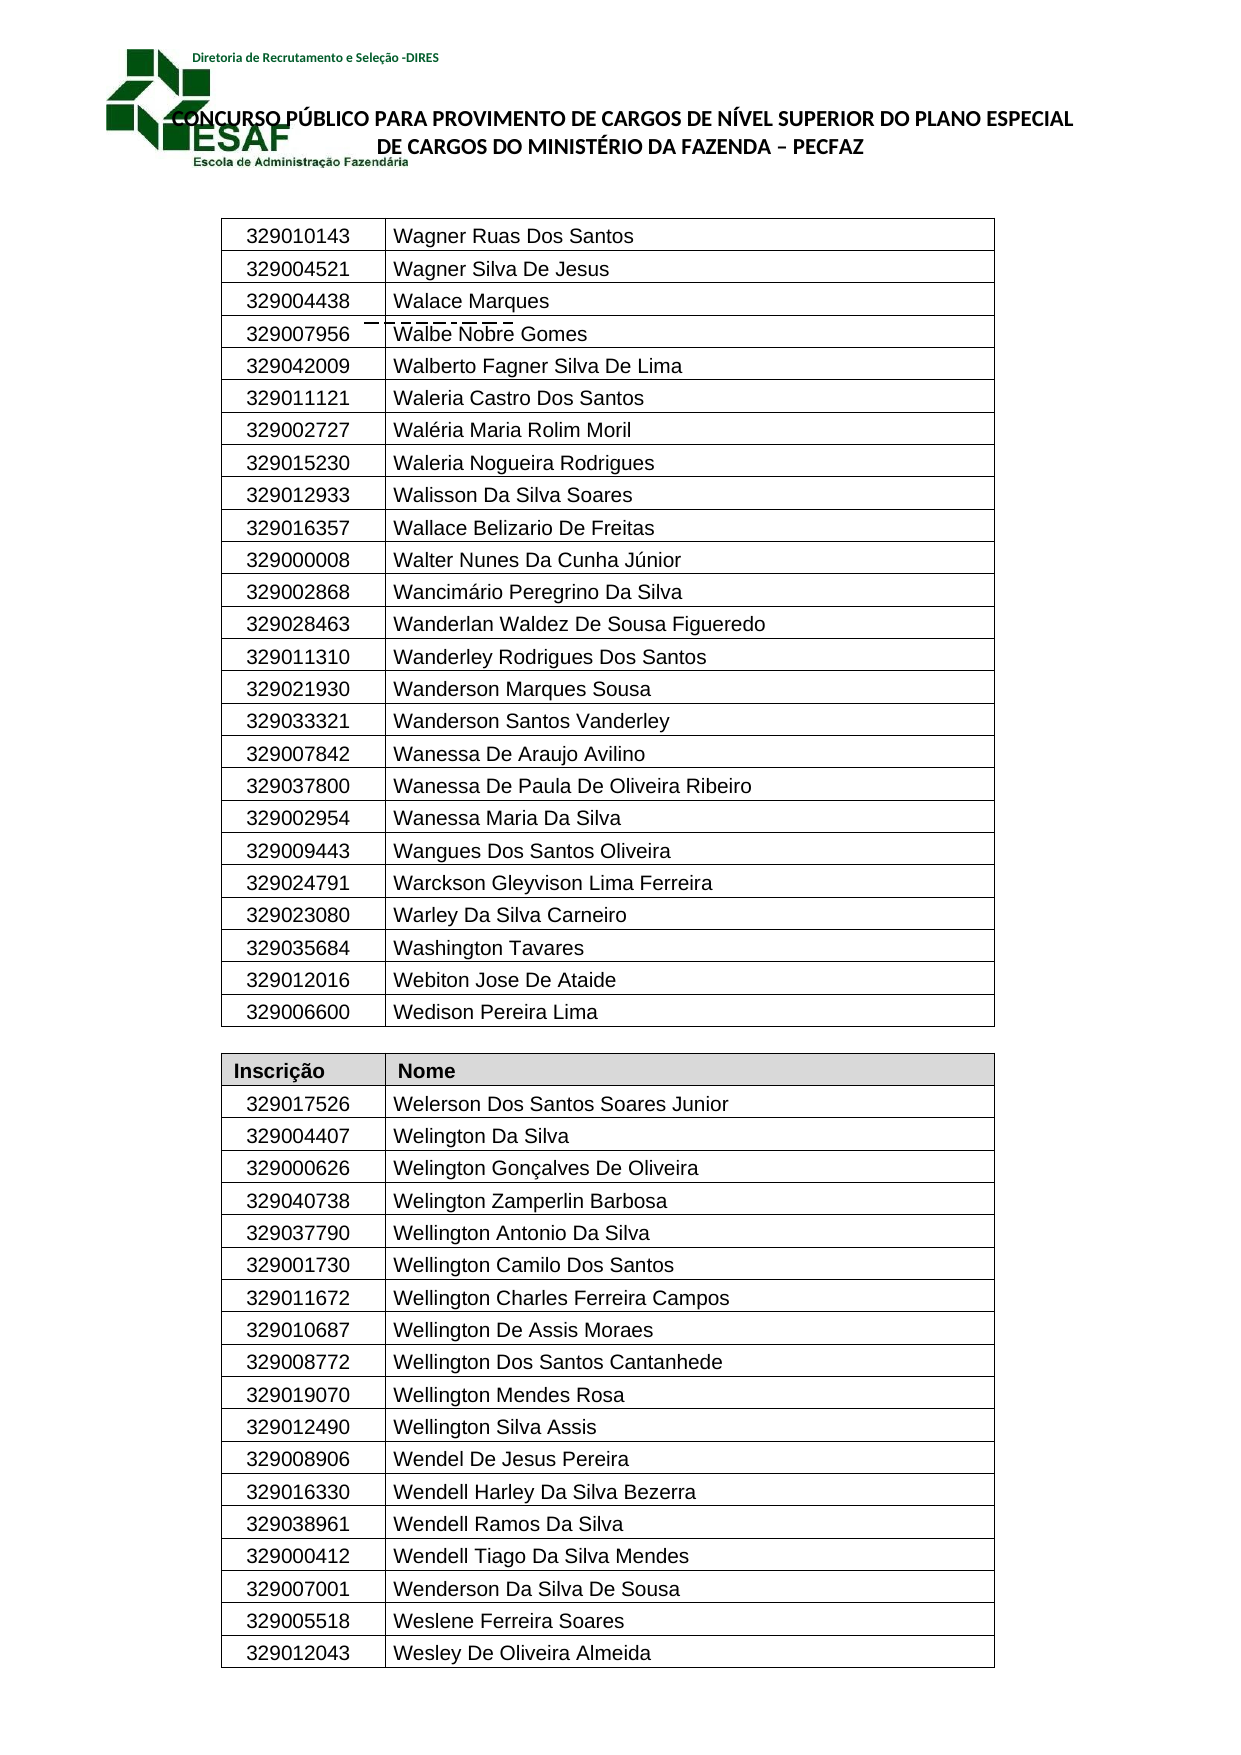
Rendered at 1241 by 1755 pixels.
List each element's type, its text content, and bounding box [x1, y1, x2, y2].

table_cell Wagner Ruas Dos Santos [386, 219, 994, 250]
table_cell 329002868 [222, 574, 385, 606]
table_cell Webiton Jose De Ataide [386, 962, 994, 993]
table_cell 329012043 [222, 1636, 385, 1667]
table_cell Wanessa De Araujo Avilino [386, 736, 994, 767]
table_cell Waleria Nogueira Rodrigues [386, 445, 994, 476]
table_cell 329009443 [222, 833, 385, 864]
table_cell 329004407 [222, 1118, 385, 1149]
table_cell Wenderson Da Silva De Sousa [386, 1571, 994, 1602]
table_cell 329001730 [222, 1248, 385, 1279]
table_cell 329015230 [222, 445, 385, 476]
table_cell 329002954 [222, 801, 385, 832]
table_header Nome [386, 1054, 994, 1085]
table_cell Walbe Nobre Gomes [386, 316, 994, 347]
table_cell 329023080 [222, 898, 385, 929]
table_cell 329007842 [222, 736, 385, 767]
table_cell 329010687 [222, 1312, 385, 1343]
table_cell Wellington Silva Assis [386, 1409, 994, 1441]
table_cell Wanessa De Paula De Oliveira Ribeiro [386, 768, 994, 799]
table_cell Wanderley Rodrigues Dos Santos [386, 639, 994, 670]
table_cell Walberto Fagner Silva De Lima [386, 348, 994, 379]
table_cell 329033321 [222, 704, 385, 735]
table_cell Warley Da Silva Carneiro [386, 898, 994, 929]
table_cell Wendell Harley Da Silva Bezerra [386, 1474, 994, 1505]
table_cell 329000626 [222, 1151, 385, 1182]
table_cell 329024791 [222, 865, 385, 897]
table_cell 329004438 [222, 283, 385, 315]
table_cell 329006600 [222, 995, 385, 1026]
table_cell Wellington Charles Ferreira Campos [386, 1280, 994, 1311]
table_cell 329028463 [222, 607, 385, 638]
table_cell Waléria Maria Rolim Moril [386, 413, 994, 444]
table_cell 329005518 [222, 1603, 385, 1634]
table_cell 329007956 [222, 316, 385, 347]
table_cell Wangues Dos Santos Oliveira [386, 833, 994, 864]
table_cell 329017526 [222, 1086, 385, 1117]
table_header Inscrição [222, 1054, 385, 1085]
table_cell 329016357 [222, 510, 385, 541]
table_cell Wedison Pereira Lima [386, 995, 994, 1026]
table_cell 329002727 [222, 413, 385, 444]
table_cell Wanderson Marques Sousa [386, 671, 994, 703]
table_cell Wendell Ramos Da Silva [386, 1506, 994, 1537]
table_cell Warckson Gleyvison Lima Ferreira [386, 865, 994, 897]
table_cell 329000008 [222, 542, 385, 573]
table_cell Wellington De Assis Moraes [386, 1312, 994, 1343]
table_cell Welerson Dos Santos Soares Junior [386, 1086, 994, 1117]
table_cell 329011310 [222, 639, 385, 670]
table_cell 329000412 [222, 1539, 385, 1570]
table_cell 329008906 [222, 1442, 385, 1473]
table_cell Wagner Silva De Jesus [386, 251, 994, 282]
table_cell Wanderson Santos Vanderley [386, 704, 994, 735]
table_cell Walter Nunes Da Cunha Júnior [386, 542, 994, 573]
table_cell 329037800 [222, 768, 385, 799]
table_cell Wendell Tiago Da Silva Mendes [386, 1539, 994, 1570]
table_cell 329035684 [222, 930, 385, 961]
table_cell Welington Gonçalves De Oliveira [386, 1151, 994, 1182]
table_cell 329012933 [222, 477, 385, 509]
table_cell 329012490 [222, 1409, 385, 1441]
table_cell 329042009 [222, 348, 385, 379]
table_cell Wallace Belizario De Freitas [386, 510, 994, 541]
table_cell 329016330 [222, 1474, 385, 1505]
table_cell 329010143 [222, 219, 385, 250]
table_cell 329038961 [222, 1506, 385, 1537]
table_cell 329021930 [222, 671, 385, 703]
table_cell 329011121 [222, 380, 385, 412]
table_cell 329012016 [222, 962, 385, 993]
table_cell Wendel De Jesus Pereira [386, 1442, 994, 1473]
table_cell 329007001 [222, 1571, 385, 1602]
table_cell Wellington Antonio Da Silva [386, 1215, 994, 1247]
table_cell Wanderlan Waldez De Sousa Figueredo [386, 607, 994, 638]
table_cell 329037790 [222, 1215, 385, 1247]
table_cell Waleria Castro Dos Santos [386, 380, 994, 412]
table_cell Walace Marques [386, 283, 994, 315]
table_cell Wancimário Peregrino Da Silva [386, 574, 994, 606]
table_cell Wellington Mendes Rosa [386, 1377, 994, 1408]
table_cell Welington Zamperlin Barbosa [386, 1183, 994, 1214]
table_cell Wesley De Oliveira Almeida [386, 1636, 994, 1667]
table_cell Weslene Ferreira Soares [386, 1603, 994, 1634]
table_cell Wanessa Maria Da Silva [386, 801, 994, 832]
table_cell Wellington Camilo Dos Santos [386, 1248, 994, 1279]
table_cell Wellington Dos Santos Cantanhede [386, 1345, 994, 1376]
table_cell Washington Tavares [386, 930, 994, 961]
table_cell 329004521 [222, 251, 385, 282]
table_cell 329019070 [222, 1377, 385, 1408]
table_cell Welington Da Silva [386, 1118, 994, 1149]
table_cell Walisson Da Silva Soares [386, 477, 994, 509]
table_cell 329011672 [222, 1280, 385, 1311]
table_cell 329008772 [222, 1345, 385, 1376]
table_cell 329040738 [222, 1183, 385, 1214]
